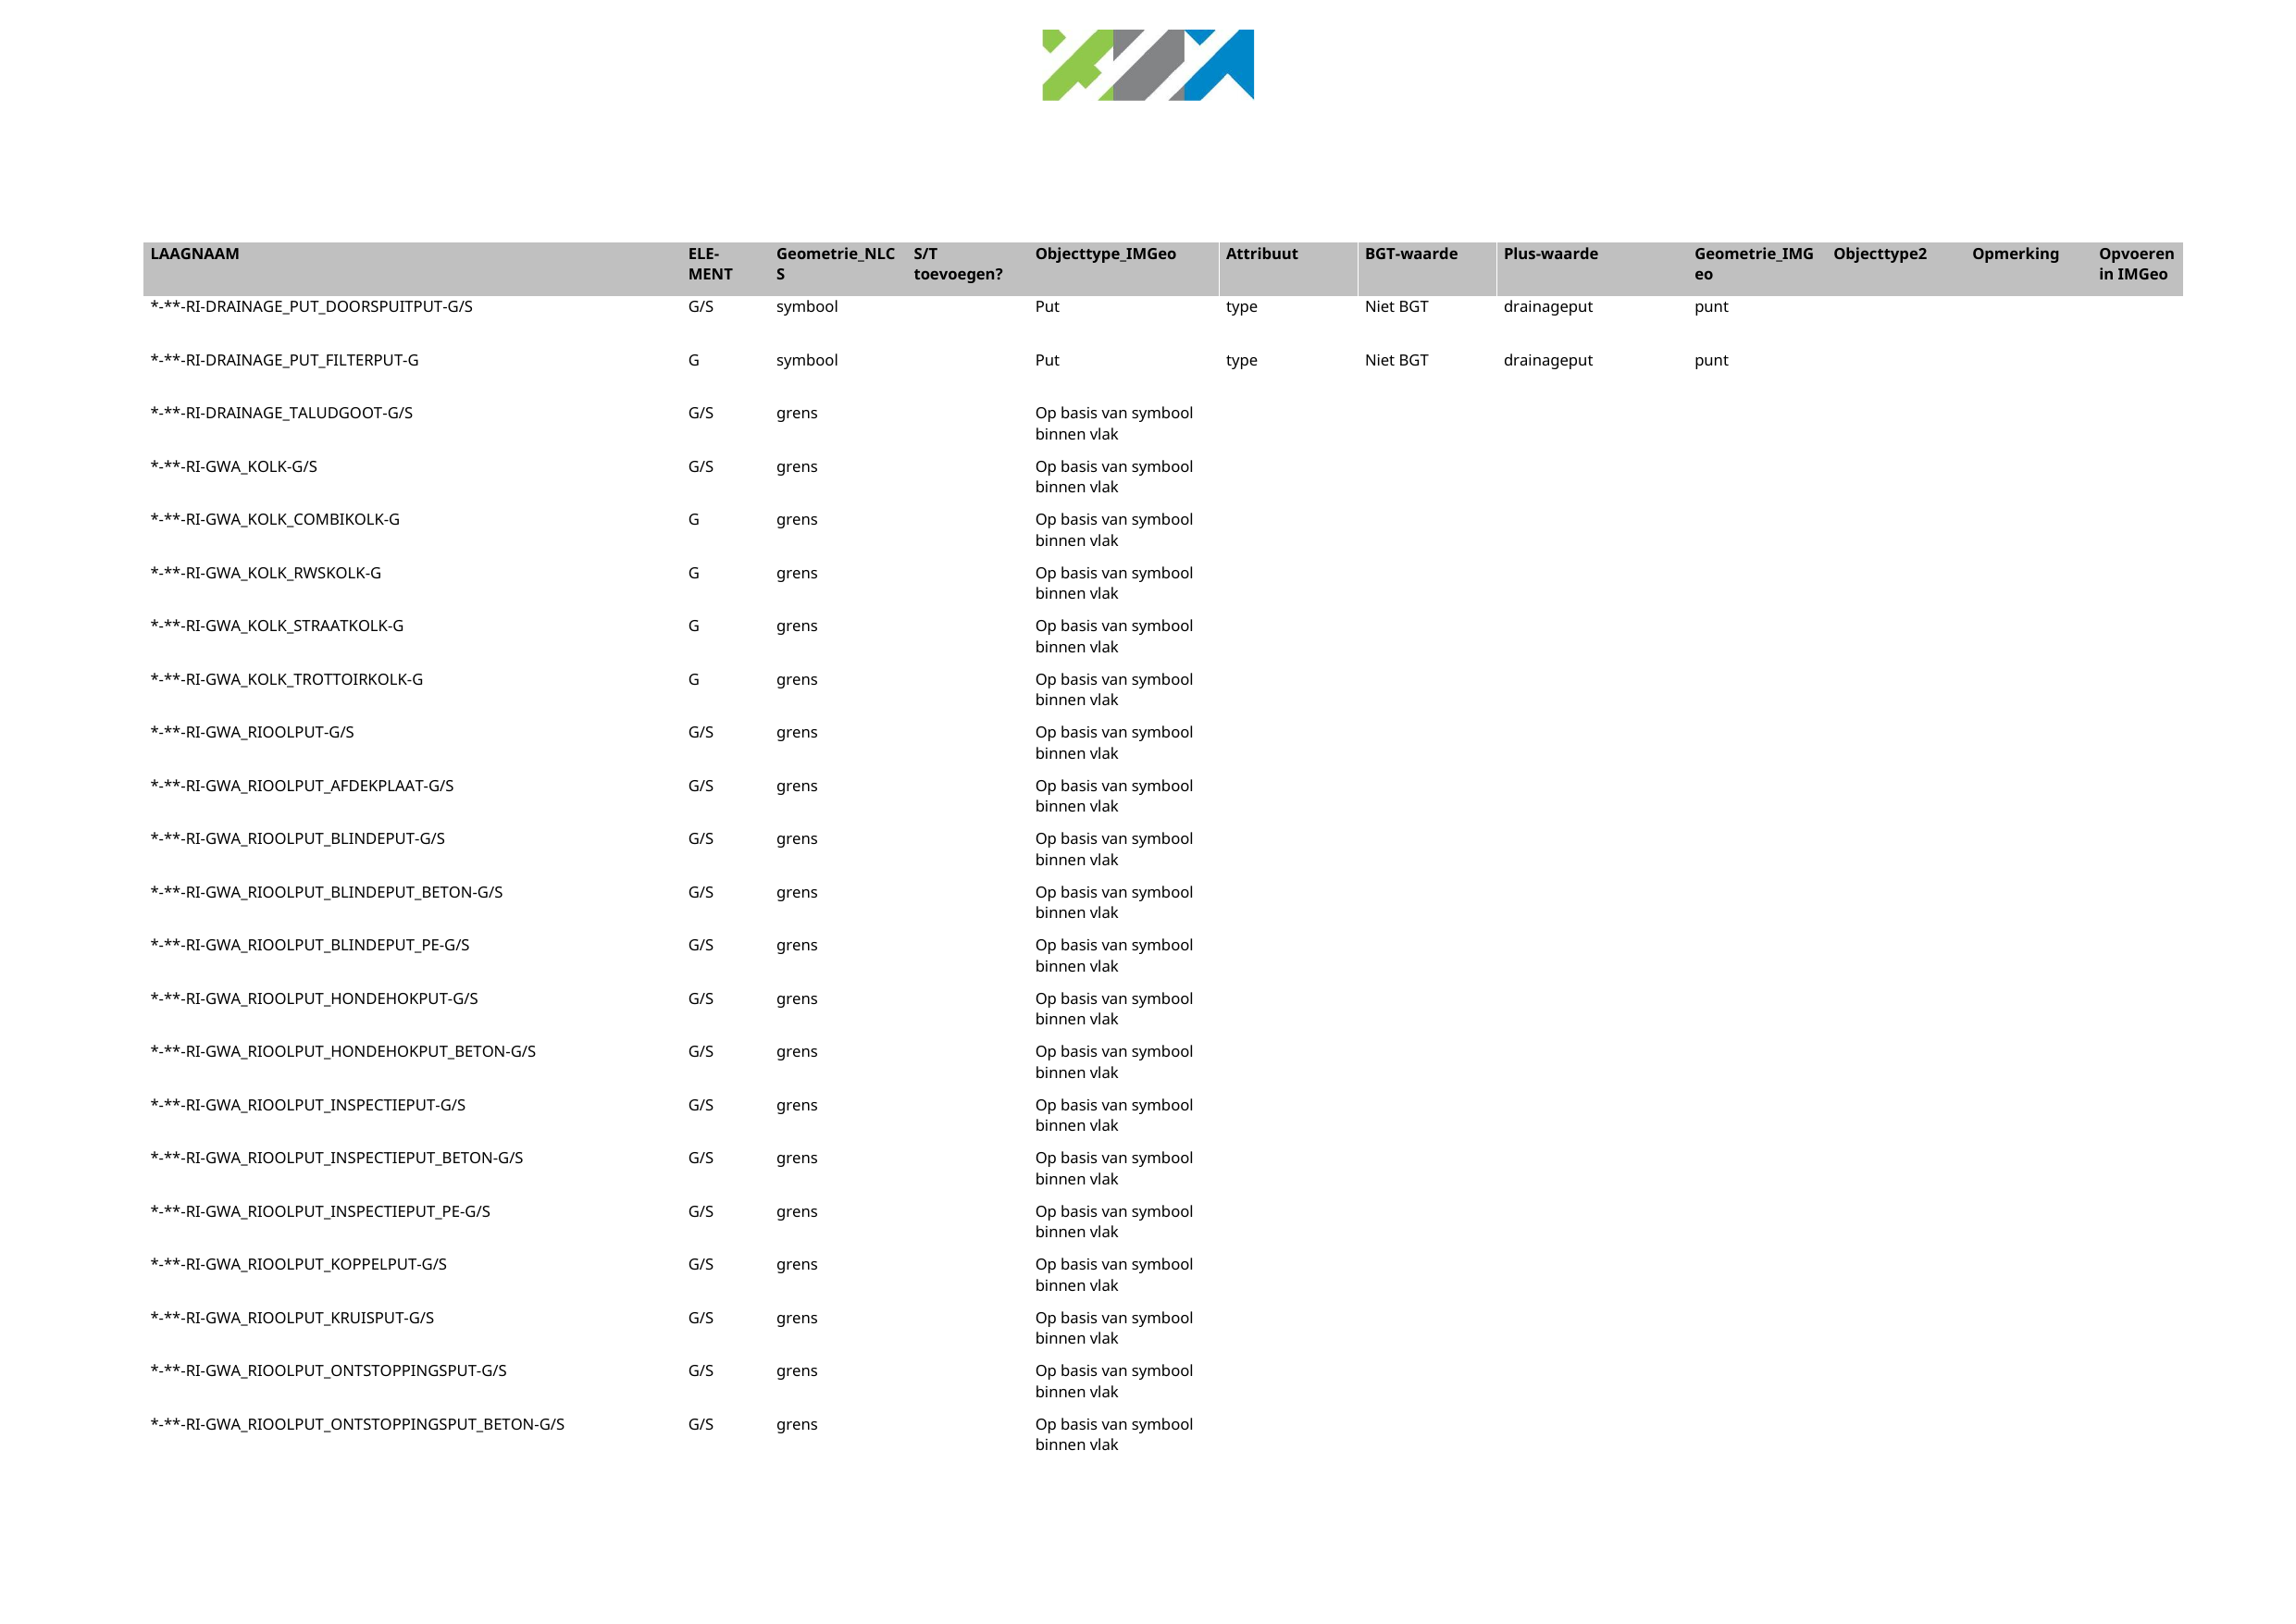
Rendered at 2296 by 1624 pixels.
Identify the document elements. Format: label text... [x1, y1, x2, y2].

table_cell [1359, 775, 1496, 828]
table_cell G/S [681, 722, 770, 775]
table_cell [1688, 1413, 1827, 1467]
table_cell Put [1028, 349, 1219, 403]
table_cell [1827, 722, 1966, 775]
table_cell *-**-RI-GWA_KOLK_TROTTOIRKOLK-G [143, 668, 681, 722]
table_cell [1688, 987, 1827, 1041]
table_cell [1359, 668, 1496, 722]
table_cell [907, 668, 1028, 722]
table_cell [1688, 1041, 1827, 1094]
table_cell [1827, 775, 1966, 828]
table_cell Op basis van symbool binnen vlak [1028, 455, 1219, 509]
table_cell [1359, 1307, 1496, 1360]
table_cell [1688, 1254, 1827, 1307]
table_cell [1497, 615, 1688, 668]
table_cell grens [770, 1413, 907, 1467]
table_cell [1359, 1147, 1496, 1200]
table_cell punt [1688, 349, 1827, 403]
table_cell [2092, 1094, 2183, 1147]
table_cell grens [770, 987, 907, 1041]
table_cell grens [770, 562, 907, 615]
table_cell G/S [681, 1200, 770, 1254]
table_cell [2092, 455, 2183, 509]
table_cell [1497, 828, 1688, 881]
table_cell [1220, 1041, 1358, 1094]
table_cell [1220, 775, 1358, 828]
table_cell Op basis van symbool binnen vlak [1028, 562, 1219, 615]
table_cell [1220, 403, 1358, 455]
table_cell *-**-RI-GWA_RIOOLPUT_AFDEKPLAAT-G/S [143, 775, 681, 828]
table_cell G/S [681, 1254, 770, 1307]
table_cell [1827, 987, 1966, 1041]
table_cell Op basis van symbool binnen vlak [1028, 1413, 1219, 1467]
table_cell *-**-RI-GWA_RIOOLPUT_KRUISPUT-G/S [143, 1307, 681, 1360]
table_cell [1966, 935, 2092, 987]
table_cell [907, 722, 1028, 775]
table_cell [907, 935, 1028, 987]
table_cell *-**-RI-GWA_RIOOLPUT_ONTSTOPPINGSPUT-G/S [143, 1360, 681, 1413]
table_header Opvoeren in IMGeo [2092, 242, 2183, 296]
table_cell grens [770, 455, 907, 509]
table_cell [1497, 722, 1688, 775]
table_cell [907, 1041, 1028, 1094]
table_cell G/S [681, 296, 770, 349]
table_cell [1827, 828, 1966, 881]
table_cell G/S [681, 775, 770, 828]
table_cell *-**-RI-GWA_RIOOLPUT_KOPPELPUT-G/S [143, 1254, 681, 1307]
table_cell [2092, 1360, 2183, 1413]
table_cell [2092, 1307, 2183, 1360]
table_cell [1827, 1041, 1966, 1094]
table_cell G/S [681, 1147, 770, 1200]
table_cell [1497, 987, 1688, 1041]
table_cell *-**-RI-GWA_KOLK_RWSKOLK-G [143, 562, 681, 615]
table_cell [1966, 1360, 2092, 1413]
table_cell [1359, 403, 1496, 455]
table_cell Niet BGT [1359, 349, 1496, 403]
table_cell G/S [681, 455, 770, 509]
table_cell G/S [681, 1307, 770, 1360]
table_cell type [1220, 296, 1358, 349]
table_cell Op basis van symbool binnen vlak [1028, 722, 1219, 775]
table_cell grens [770, 1254, 907, 1307]
table_cell [1688, 775, 1827, 828]
table_cell [1827, 668, 1966, 722]
table_cell G/S [681, 1094, 770, 1147]
table_cell Op basis van symbool binnen vlak [1028, 1041, 1219, 1094]
table_cell [1497, 455, 1688, 509]
table_cell Niet BGT [1359, 296, 1496, 349]
table_cell [1827, 1360, 1966, 1413]
table_cell [2092, 722, 2183, 775]
table_cell [1359, 562, 1496, 615]
table_cell punt [1688, 296, 1827, 349]
table_cell grens [770, 935, 907, 987]
table_cell Op basis van symbool binnen vlak [1028, 1094, 1219, 1147]
table_cell [1966, 1254, 2092, 1307]
table_header Geometrie_NLCS [770, 242, 907, 296]
table_cell [907, 881, 1028, 935]
table_cell [1688, 562, 1827, 615]
table_cell [1688, 1147, 1827, 1200]
table_cell [1220, 987, 1358, 1041]
table_cell [1497, 1200, 1688, 1254]
table_cell [907, 615, 1028, 668]
table_cell [1827, 1094, 1966, 1147]
table_cell [1359, 828, 1496, 881]
table_cell *-**-RI-DRAINAGE_TALUDGOOT-G/S [143, 403, 681, 455]
table_cell Op basis van symbool binnen vlak [1028, 1200, 1219, 1254]
table_cell [1220, 828, 1358, 881]
table_cell [2092, 349, 2183, 403]
table_header LAAGNAAM [143, 242, 681, 296]
table_cell G/S [681, 1360, 770, 1413]
table_cell drainageput [1497, 349, 1688, 403]
table_cell Op basis van symbool binnen vlak [1028, 775, 1219, 828]
table_cell Op basis van symbool binnen vlak [1028, 509, 1219, 562]
table_cell [1966, 1094, 2092, 1147]
table_cell [2092, 296, 2183, 349]
table_cell grens [770, 1360, 907, 1413]
table_cell Op basis van symbool binnen vlak [1028, 1360, 1219, 1413]
table_cell [1497, 1094, 1688, 1147]
table_cell [1220, 562, 1358, 615]
table_cell [2092, 1254, 2183, 1307]
table_cell [2092, 615, 2183, 668]
table_cell *-**-RI-GWA_KOLK_STRAATKOLK-G [143, 615, 681, 668]
table_header Attribuut [1220, 242, 1358, 296]
table_cell [1359, 881, 1496, 935]
table_cell [1688, 1307, 1827, 1360]
table_cell *-**-RI-GWA_RIOOLPUT_HONDEHOKPUT_BETON-G/S [143, 1041, 681, 1094]
table_cell G/S [681, 935, 770, 987]
table_cell type [1220, 349, 1358, 403]
table_cell [1966, 881, 2092, 935]
table_cell [1966, 509, 2092, 562]
table_cell *-**-RI-GWA_KOLK_COMBIKOLK-G [143, 509, 681, 562]
table_cell Op basis van symbool binnen vlak [1028, 1307, 1219, 1360]
table_cell [1688, 1200, 1827, 1254]
table_cell *-**-RI-GWA_RIOOLPUT_HONDEHOKPUT-G/S [143, 987, 681, 1041]
table_cell G [681, 615, 770, 668]
table_header Plus-waarde [1497, 242, 1688, 296]
table_cell G/S [681, 403, 770, 455]
table_cell [1827, 1413, 1966, 1467]
table_cell [1827, 1200, 1966, 1254]
table_cell [907, 349, 1028, 403]
table_cell [1827, 509, 1966, 562]
table_cell [1688, 668, 1827, 722]
table_cell Op basis van symbool binnen vlak [1028, 668, 1219, 722]
table_cell *-**-RI-DRAINAGE_PUT_FILTERPUT-G [143, 349, 681, 403]
table_cell [1220, 615, 1358, 668]
table_cell *-**-RI-GWA_RIOOLPUT_BLINDEPUT_PE-G/S [143, 935, 681, 987]
table_cell grens [770, 881, 907, 935]
table_cell [2092, 1200, 2183, 1254]
table_header Objecttype_IMGeo [1028, 242, 1219, 296]
table_cell [907, 562, 1028, 615]
table_cell [907, 509, 1028, 562]
table_cell [907, 1413, 1028, 1467]
table_cell G [681, 349, 770, 403]
table_cell [1220, 881, 1358, 935]
table_cell [1359, 987, 1496, 1041]
table_cell symbool [770, 296, 907, 349]
table_cell [1220, 1200, 1358, 1254]
table_cell [1966, 775, 2092, 828]
table_cell [1220, 509, 1358, 562]
table_cell [1359, 1200, 1496, 1254]
table_cell [1497, 403, 1688, 455]
table_cell [2092, 828, 2183, 881]
table_cell [907, 775, 1028, 828]
table_cell [1827, 1147, 1966, 1200]
table_cell G/S [681, 881, 770, 935]
table_header S/T toevoegen? [907, 242, 1028, 296]
table_cell [1497, 935, 1688, 987]
table_cell *-**-RI-GWA_RIOOLPUT_BLINDEPUT-G/S [143, 828, 681, 881]
table_cell G [681, 509, 770, 562]
table_cell [1220, 935, 1358, 987]
table_cell *-**-RI-GWA_RIOOLPUT_INSPECTIEPUT_PE-G/S [143, 1200, 681, 1254]
table_cell [2092, 1147, 2183, 1200]
table_cell [1966, 403, 2092, 455]
table_cell [907, 1200, 1028, 1254]
table_cell [2092, 775, 2183, 828]
table_cell *-**-RI-GWA_KOLK-G/S [143, 455, 681, 509]
table_cell [1966, 987, 2092, 1041]
table_cell G/S [681, 828, 770, 881]
table_cell G [681, 562, 770, 615]
table_cell [1827, 1307, 1966, 1360]
table_cell [1497, 1307, 1688, 1360]
table_cell Op basis van symbool binnen vlak [1028, 828, 1219, 881]
table_cell G/S [681, 1041, 770, 1094]
table_cell grens [770, 775, 907, 828]
table_cell [907, 828, 1028, 881]
table_cell *-**-RI-GWA_RIOOLPUT_INSPECTIEPUT_BETON-G/S [143, 1147, 681, 1200]
table_cell [1359, 1360, 1496, 1413]
table_cell [1359, 615, 1496, 668]
table_cell [1497, 1147, 1688, 1200]
table_cell [1688, 1094, 1827, 1147]
table_cell [2092, 509, 2183, 562]
table_cell [1497, 668, 1688, 722]
table_cell [1688, 722, 1827, 775]
table_cell *-**-RI-GWA_RIOOLPUT_ONTSTOPPINGSPUT_BETON-G/S [143, 1413, 681, 1467]
table_cell [1359, 1041, 1496, 1094]
table_header Opmerking [1966, 242, 2092, 296]
table_header ELE-MENT [681, 242, 770, 296]
table_cell [1827, 403, 1966, 455]
table_cell [1966, 1413, 2092, 1467]
table_cell [1497, 509, 1688, 562]
table_cell [1688, 403, 1827, 455]
table_cell [1497, 1360, 1688, 1413]
table_cell [1359, 1094, 1496, 1147]
table_cell [1966, 455, 2092, 509]
table_cell [1359, 1254, 1496, 1307]
table_cell [1220, 1307, 1358, 1360]
table_cell [1966, 615, 2092, 668]
table_cell [1688, 615, 1827, 668]
table_cell [1359, 1413, 1496, 1467]
table_cell grens [770, 1307, 907, 1360]
table_cell *-**-RI-GWA_RIOOLPUT_INSPECTIEPUT-G/S [143, 1094, 681, 1147]
table_cell Op basis van symbool binnen vlak [1028, 403, 1219, 455]
table_cell Op basis van symbool binnen vlak [1028, 881, 1219, 935]
table_cell symbool [770, 349, 907, 403]
table_cell [907, 1307, 1028, 1360]
table_cell [907, 1254, 1028, 1307]
table_cell *-**-RI-DRAINAGE_PUT_DOORSPUITPUT-G/S [143, 296, 681, 349]
table_cell [1497, 775, 1688, 828]
table_cell [1827, 615, 1966, 668]
table_cell [1497, 1254, 1688, 1307]
table_cell [1827, 881, 1966, 935]
table_cell grens [770, 509, 907, 562]
table_cell grens [770, 1041, 907, 1094]
table_cell Op basis van symbool binnen vlak [1028, 935, 1219, 987]
table_cell [1497, 562, 1688, 615]
table_cell [1827, 455, 1966, 509]
table_cell [1220, 1254, 1358, 1307]
table_cell [1688, 455, 1827, 509]
table_cell [2092, 881, 2183, 935]
table_cell [1966, 1147, 2092, 1200]
table_cell *-**-RI-GWA_RIOOLPUT_BLINDEPUT_BETON-G/S [143, 881, 681, 935]
table_cell G/S [681, 987, 770, 1041]
table_cell [907, 1147, 1028, 1200]
table_cell [1220, 455, 1358, 509]
table_cell grens [770, 668, 907, 722]
table_cell [907, 1360, 1028, 1413]
table_cell [907, 987, 1028, 1041]
table_cell [2092, 668, 2183, 722]
table_cell [1966, 1041, 2092, 1094]
table_cell [1966, 668, 2092, 722]
table_cell [1966, 1307, 2092, 1360]
table_cell Op basis van symbool binnen vlak [1028, 987, 1219, 1041]
table_cell grens [770, 403, 907, 455]
table_cell [1220, 668, 1358, 722]
table_cell [1827, 349, 1966, 403]
table_cell grens [770, 722, 907, 775]
table_cell [1688, 881, 1827, 935]
table_header Geometrie_IMGeo [1688, 242, 1827, 296]
table_cell [1359, 935, 1496, 987]
table_cell [2092, 935, 2183, 987]
table_cell [1688, 509, 1827, 562]
table_cell [1220, 1360, 1358, 1413]
table_cell [1966, 562, 2092, 615]
table_cell [1827, 1254, 1966, 1307]
table_cell [907, 403, 1028, 455]
table_cell grens [770, 1147, 907, 1200]
table_cell [1966, 349, 2092, 403]
table_cell G/S [681, 1413, 770, 1467]
table_header BGT-waarde [1359, 242, 1496, 296]
table_cell Put [1028, 296, 1219, 349]
table_cell [1827, 296, 1966, 349]
table_cell grens [770, 615, 907, 668]
table_cell [1966, 828, 2092, 881]
table_cell [1359, 509, 1496, 562]
table_cell grens [770, 1094, 907, 1147]
table_cell *-**-RI-GWA_RIOOLPUT-G/S [143, 722, 681, 775]
table_cell [2092, 1413, 2183, 1467]
table_cell [2092, 403, 2183, 455]
table_cell grens [770, 828, 907, 881]
table_cell [1220, 1413, 1358, 1467]
table_cell [907, 1094, 1028, 1147]
table_cell [1827, 935, 1966, 987]
table_cell [1359, 455, 1496, 509]
table_cell [2092, 1041, 2183, 1094]
table_cell [1688, 935, 1827, 987]
table_cell G [681, 668, 770, 722]
table_cell [2092, 987, 2183, 1041]
table_cell [1497, 1413, 1688, 1467]
table_cell Op basis van symbool binnen vlak [1028, 1254, 1219, 1307]
table_cell [907, 455, 1028, 509]
table_cell [1688, 828, 1827, 881]
table_cell [1966, 722, 2092, 775]
table_cell [907, 296, 1028, 349]
table_cell drainageput [1497, 296, 1688, 349]
table_cell [1220, 1147, 1358, 1200]
table_cell [1966, 296, 2092, 349]
table_cell Op basis van symbool binnen vlak [1028, 615, 1219, 668]
table_cell [1359, 722, 1496, 775]
table_cell [1220, 722, 1358, 775]
table_cell [1220, 1094, 1358, 1147]
table_cell [1497, 881, 1688, 935]
table_cell grens [770, 1200, 907, 1254]
table_cell [1827, 562, 1966, 615]
table_cell [1966, 1200, 2092, 1254]
table_cell Op basis van symbool binnen vlak [1028, 1147, 1219, 1200]
table_cell [1688, 1360, 1827, 1413]
table_cell [1497, 1041, 1688, 1094]
table_cell [2092, 562, 2183, 615]
table_header Objecttype2 [1827, 242, 1966, 296]
